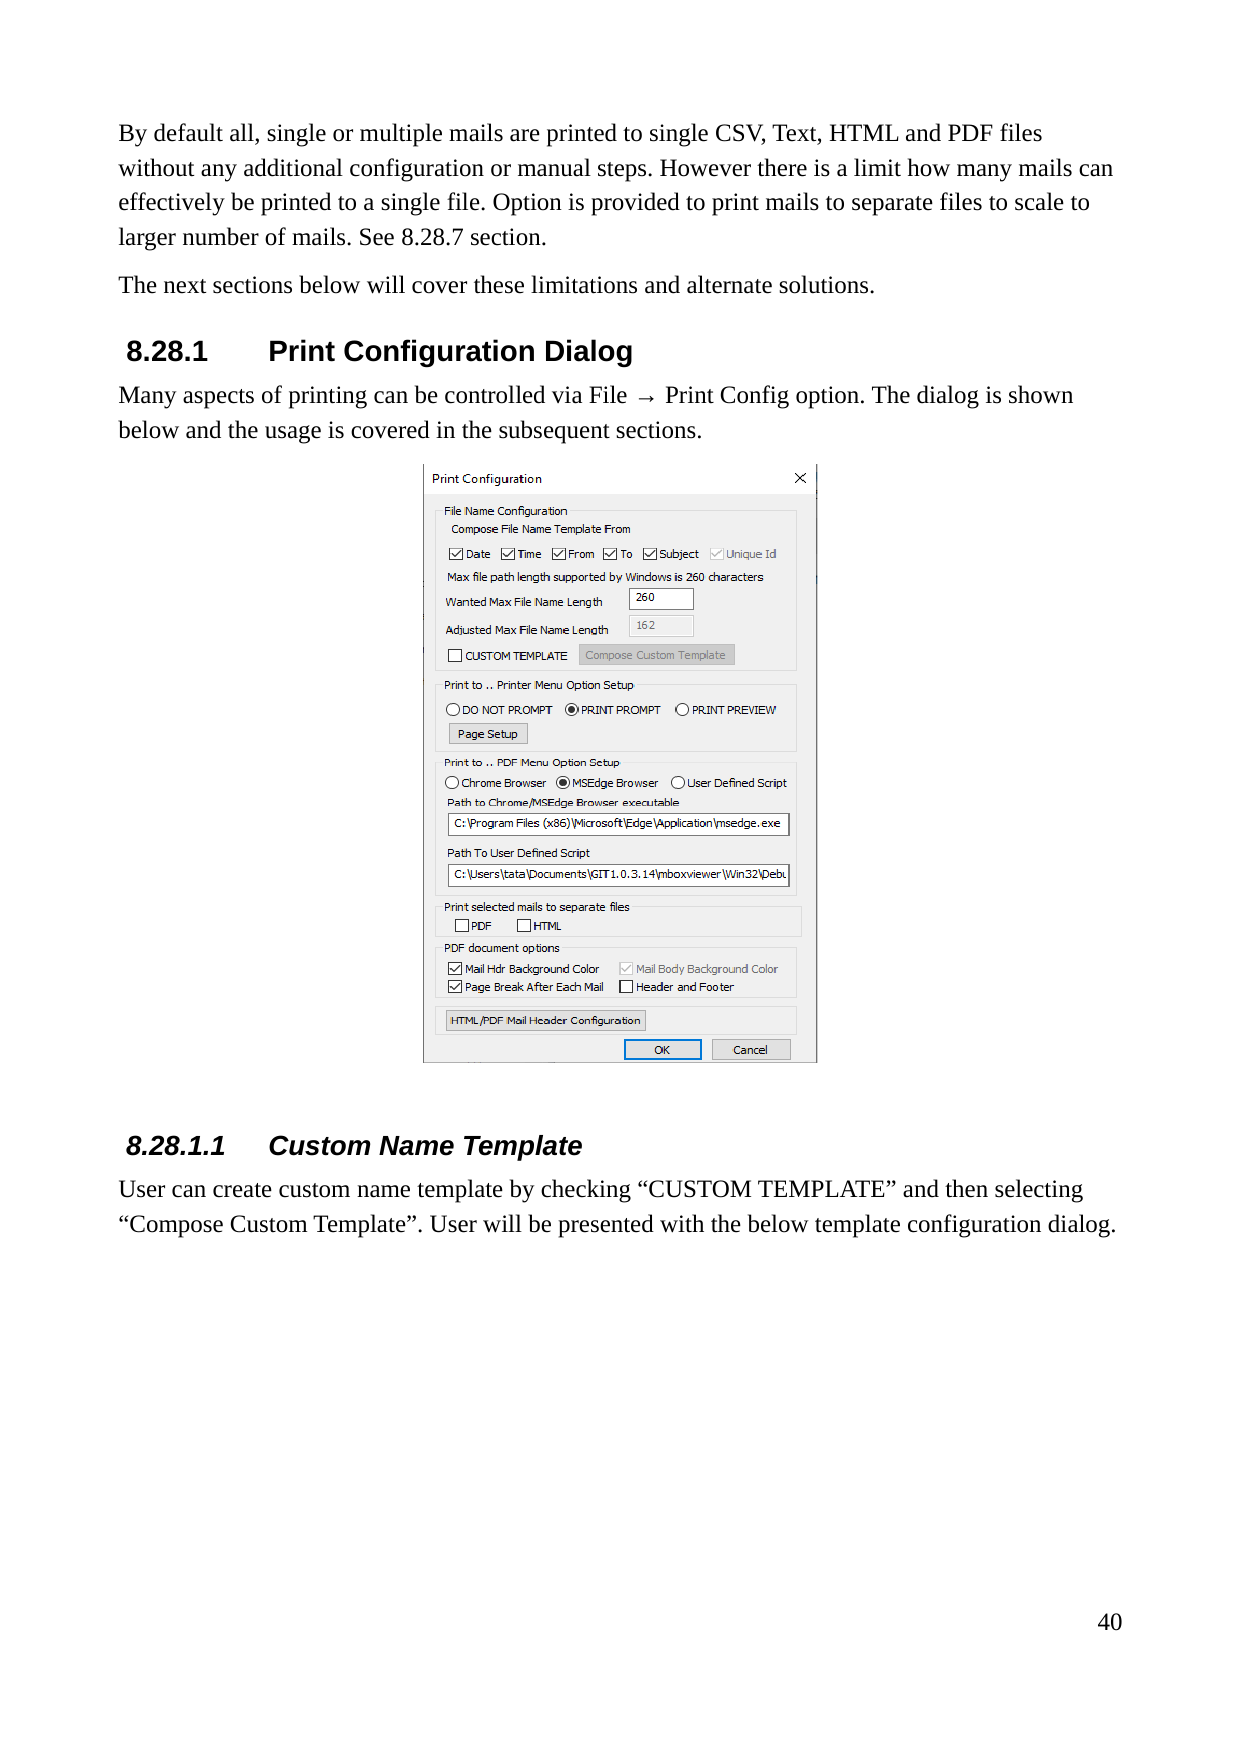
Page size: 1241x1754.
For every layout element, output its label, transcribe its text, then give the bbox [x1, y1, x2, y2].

text Many aspects of printing can be controlled via File → Print Config option. The dialog is shown below and the usage is covered in the subsequent sections. [118, 381, 1122, 444]
text User can create custom name template by checking “CUSTOM TEMPLATE” and then selecting “Compose Custom Template”. User will be presented with the below template configuration dialog. [118, 1174, 1122, 1237]
text By default all, single or multiple mails are printed to single CSV, Text, HTML and PDF files without any additional configuration or manual steps. However there is a limit how many mails can effectively be printed to a single file. Option is provided to print mails to separate files to scale to larger number of mails. See 8.28.7 section. [118, 118, 1122, 250]
text The next sections below will cover these limitations and alternate solutions. [118, 271, 1122, 299]
subtitle Print Configuration Dialog [118, 334, 1122, 368]
picture [423, 464, 818, 1063]
subtitle Custom Name Template [118, 1130, 1122, 1162]
